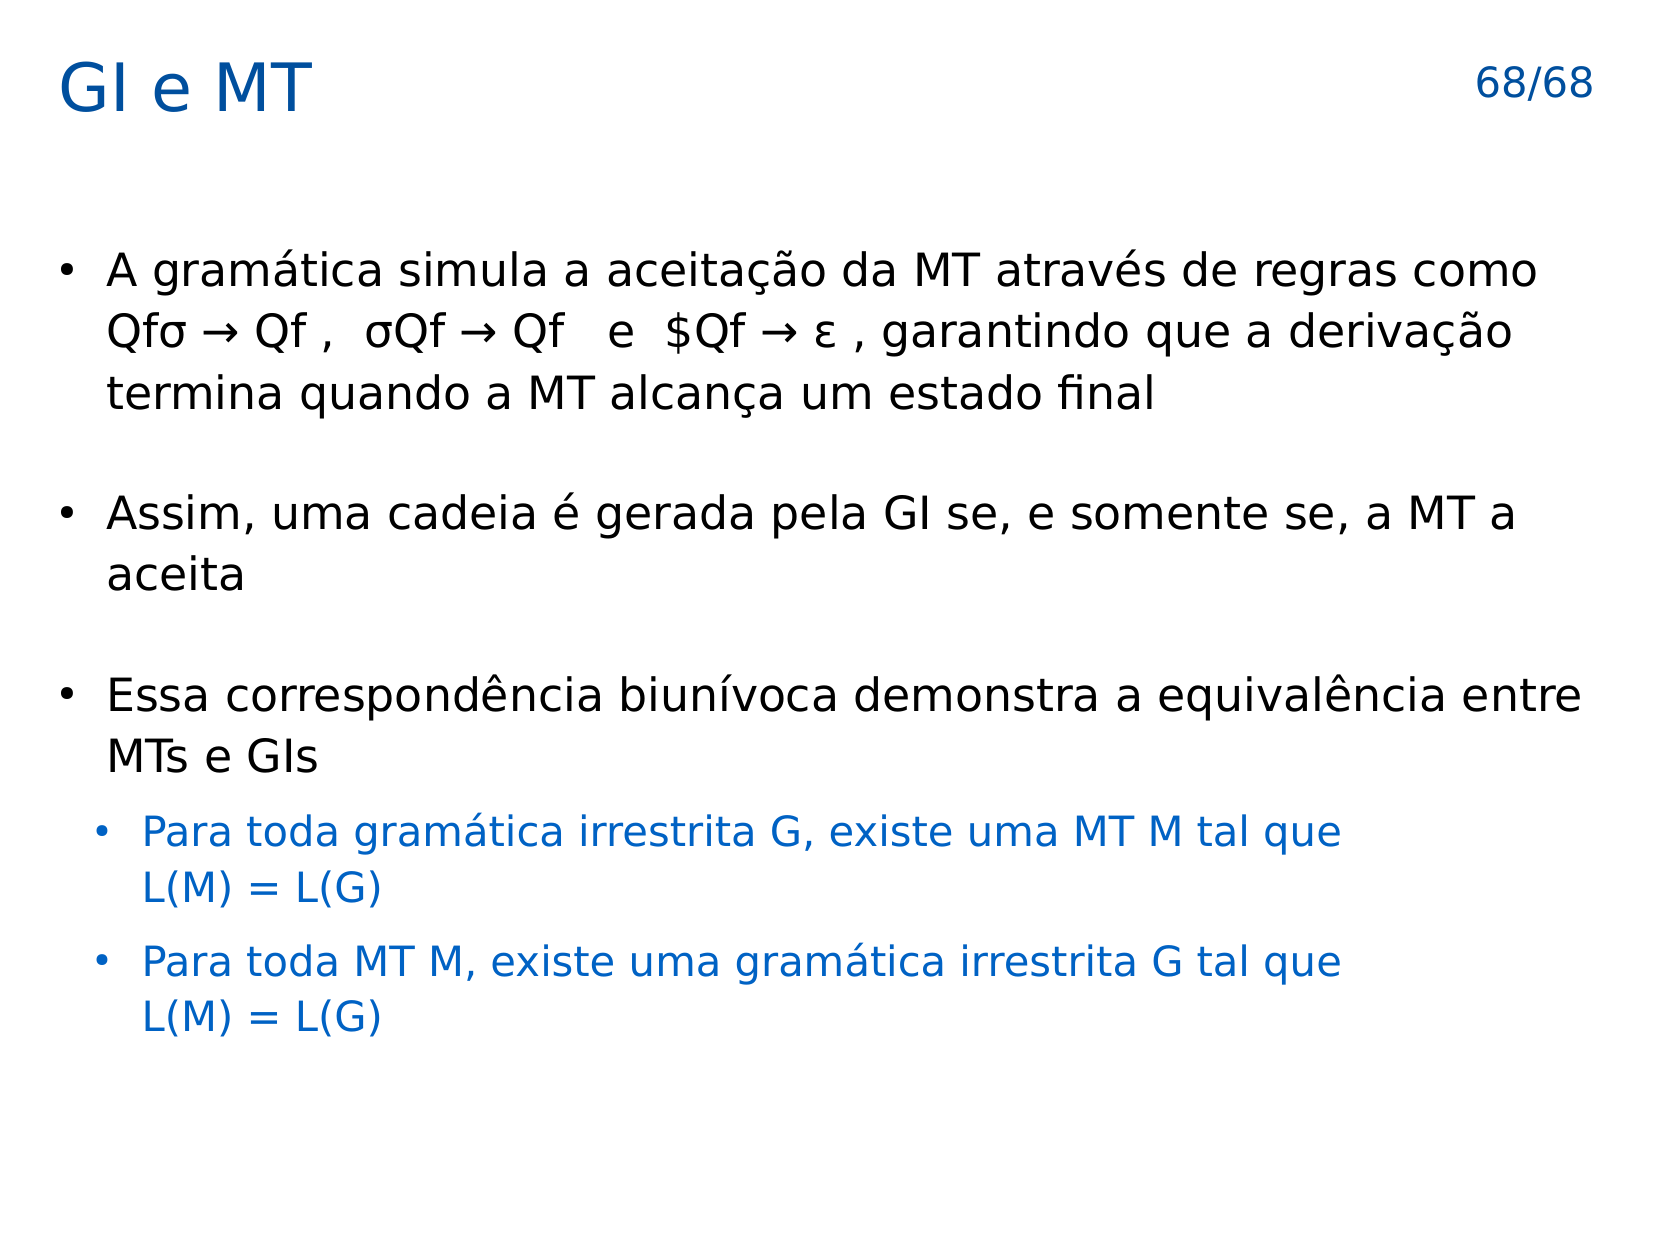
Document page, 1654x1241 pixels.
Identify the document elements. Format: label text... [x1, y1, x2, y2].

list A gramática simula a aceitação da MT através de regras como Qfσ → Qf , σQf → Qf e $Qf → ε , garantindo que a derivação termina quando a MT alcança um estado final Assim, uma cadeia é gerada pela GI se, e somente se, a MT a aceita Essa correspondência biunívoca demonstra a equivalência entre MTs e GIs Para toda gramática irrestrita G, existe uma MT M tal que L(M) = L(G) Para toda MT M, existe uma gramática irrestrita G tal que L(M) = L(G) [59, 236, 1595, 1211]
title GI e MT [59, 29, 1625, 148]
